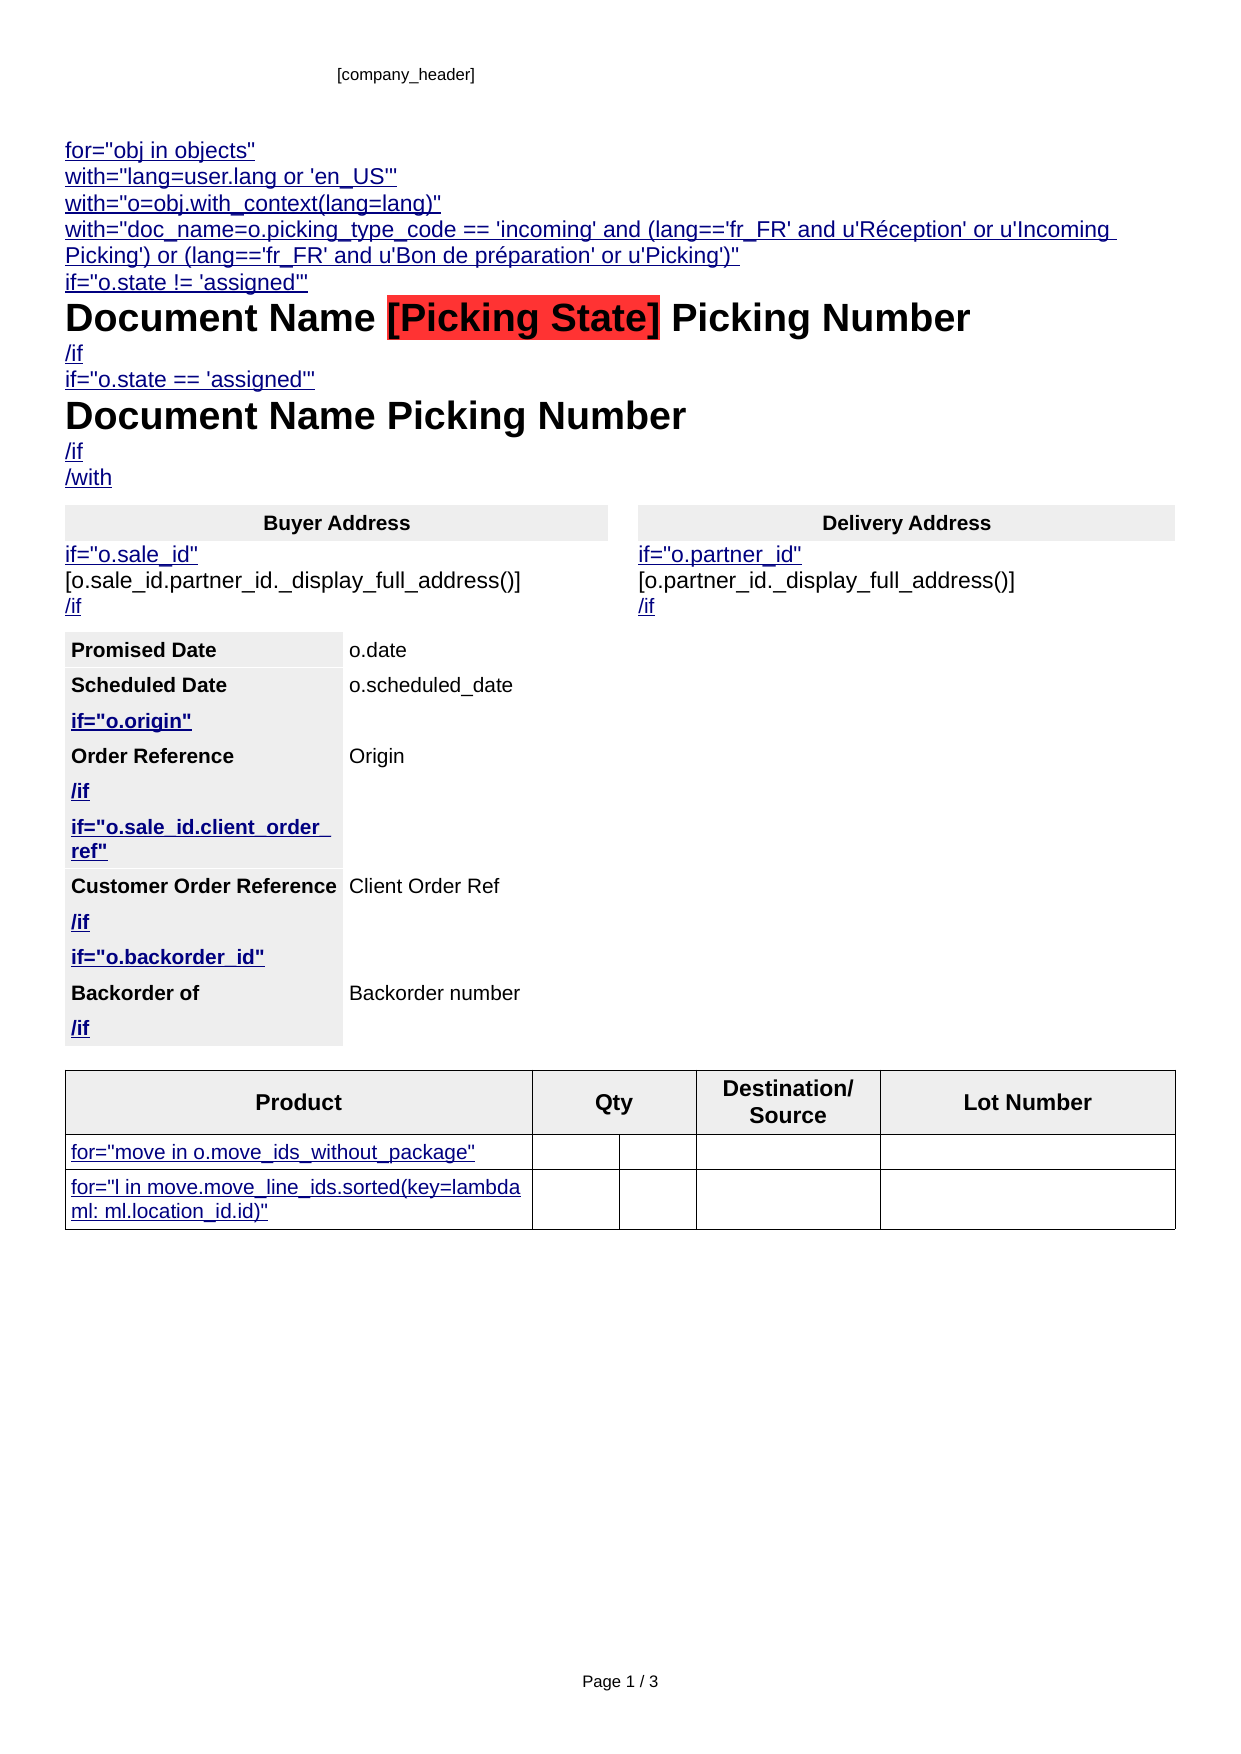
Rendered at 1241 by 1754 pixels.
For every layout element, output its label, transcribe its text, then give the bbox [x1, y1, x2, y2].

table_header Destination/Source [697, 1071, 880, 1134]
table_header Buyer Address [65, 505, 608, 541]
table_cell [881, 1170, 1175, 1229]
table_header o.date [343, 632, 732, 667]
text for="obj in objects" [65, 137, 1175, 163]
table_cell /if [65, 774, 343, 809]
table_header Product [66, 1071, 532, 1134]
subtitle Document Name Picking Number [65, 393, 1175, 438]
text with="o=obj.with_context(lang=lang)" [65, 189, 1175, 216]
table_header Lot Number [881, 1071, 1175, 1134]
table_cell if="o.sale_id.client_order_ref" [65, 809, 343, 868]
table_header Promised Date [65, 632, 343, 667]
text if="o.state != 'assigned'" [65, 268, 1175, 295]
table_header [855, 632, 1176, 1046]
table_cell /if [65, 1010, 343, 1046]
table_cell Order Reference [65, 738, 343, 774]
table_cell for="l in move.move_line_ids.sorted(key=lambda ml: ml.location_id.id)" [66, 1170, 532, 1229]
table_cell /if [65, 904, 343, 939]
table_cell [343, 904, 732, 939]
text /if [65, 438, 1175, 464]
table_cell [881, 1135, 1175, 1169]
table_cell if="o.origin" [65, 703, 343, 738]
table_cell [343, 703, 732, 738]
table_header Qty [533, 1071, 696, 1134]
text if="o.state == 'assigned'" [65, 366, 1175, 393]
table_cell Origin [343, 738, 732, 774]
table_cell [608, 541, 638, 618]
text with="lang=user.lang or 'en_US'" [65, 163, 1175, 189]
text /if [65, 340, 1175, 366]
table_cell [343, 774, 732, 809]
table_cell [697, 1170, 880, 1229]
text with="doc_name=o.picking_type_code == 'incoming' and (lang=='fr_FR' and u'Réception' or u'Incoming Picking') or (lang=='fr_FR' and u'Bon de préparation' or u'Picking')" [65, 216, 1175, 268]
table_cell for="move in o.move_ids_without_package" [66, 1135, 532, 1169]
table_cell Backorder of [65, 975, 343, 1010]
table_cell if="o.partner_id" [o.partner_id._display_full_address()] /if [638, 541, 1175, 618]
table_cell if="o.sale_id" [o.sale_id.partner_id._display_full_address()] /if [65, 541, 608, 618]
table_cell [533, 1135, 619, 1169]
table_cell Scheduled Date [65, 668, 343, 703]
table_cell Backorder number [343, 975, 732, 1010]
subtitle Document Name [Picking State] Picking Number [65, 295, 1175, 340]
table_cell o.scheduled_date [343, 668, 732, 703]
table_cell [620, 1135, 696, 1169]
table_header Delivery Address [638, 505, 1175, 541]
table_header [732, 632, 855, 1046]
text /with [65, 464, 1175, 491]
table_cell [697, 1135, 880, 1169]
table_cell [620, 1170, 696, 1229]
table_cell if="o.backorder_id" [65, 939, 343, 975]
table_cell Client Order Ref [343, 869, 732, 904]
table_cell [343, 1010, 732, 1046]
table_cell [343, 939, 732, 975]
table_header [608, 505, 638, 541]
table_cell [533, 1170, 619, 1229]
table_cell [343, 809, 732, 868]
table_cell Customer Order Reference [65, 869, 343, 904]
